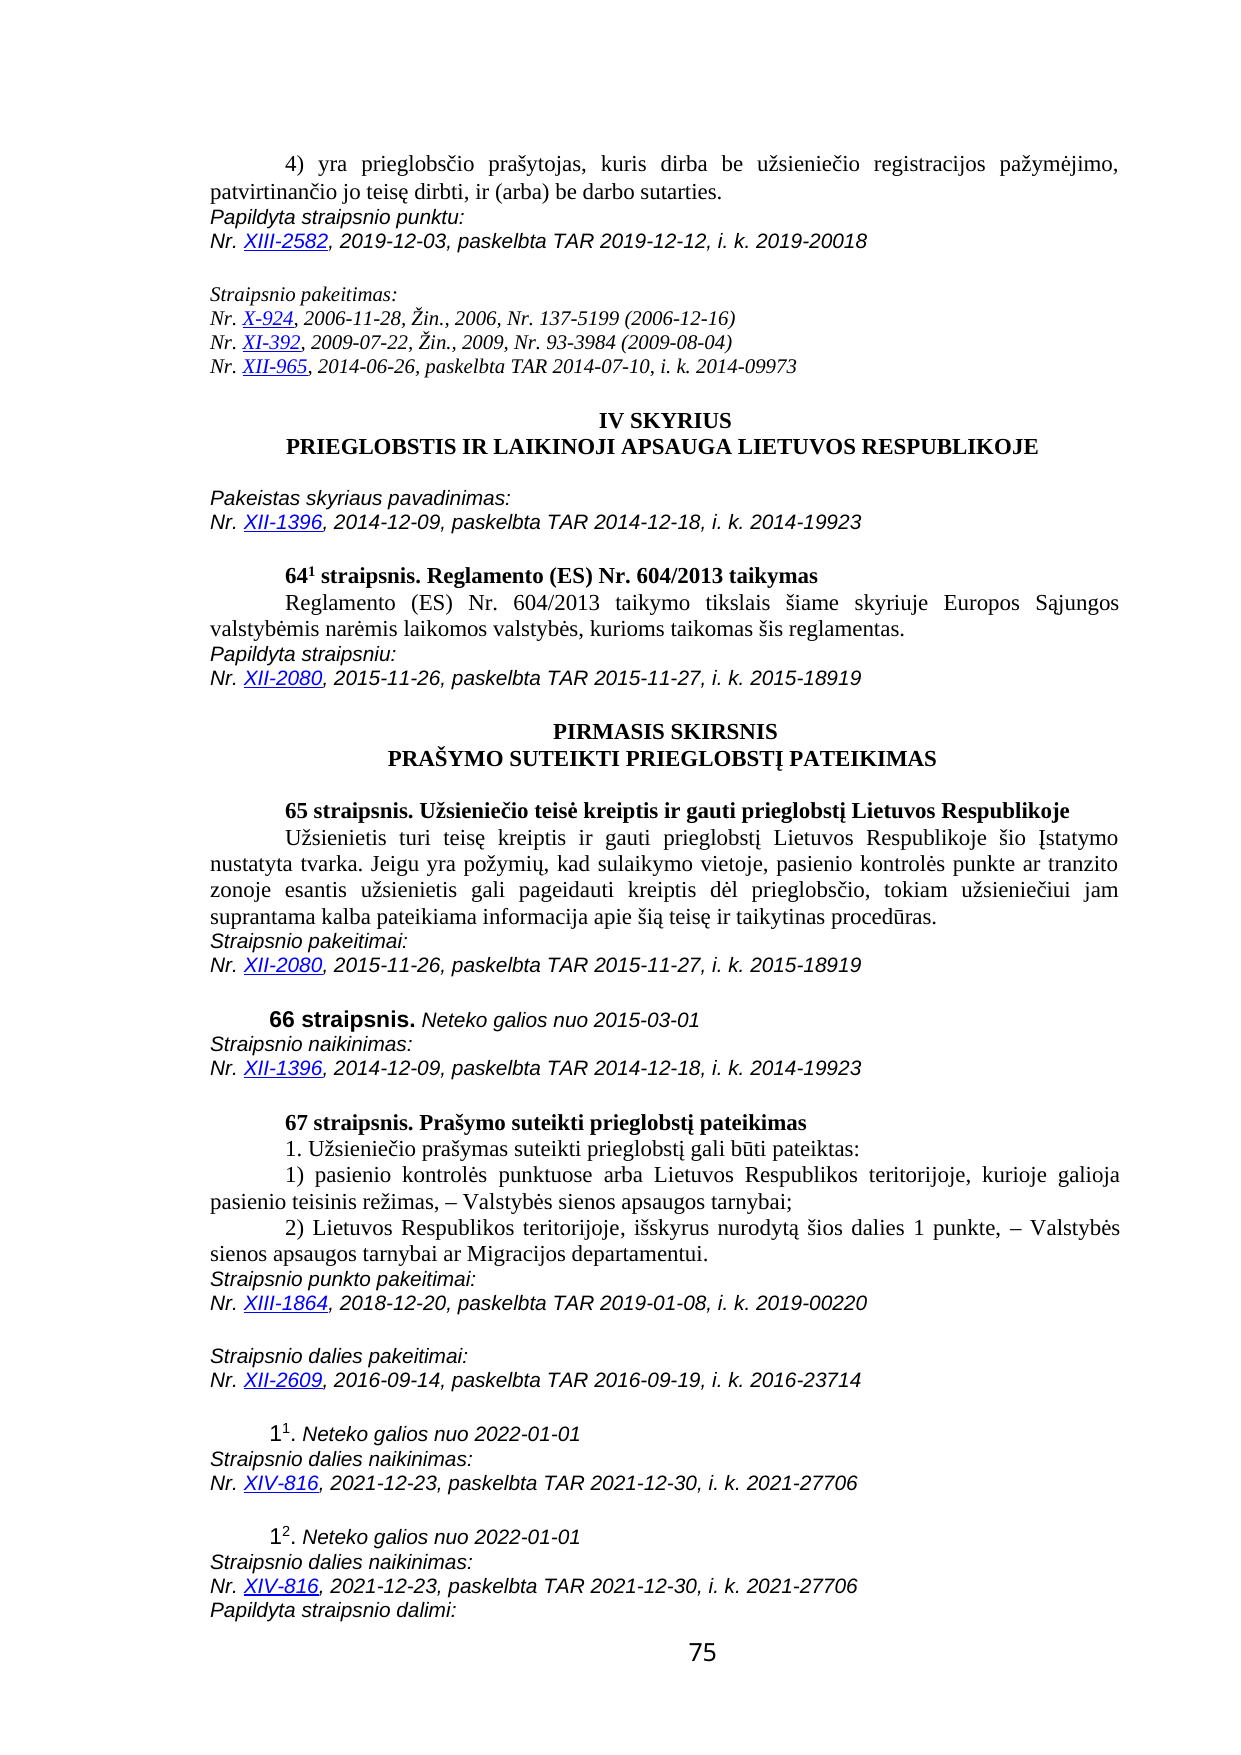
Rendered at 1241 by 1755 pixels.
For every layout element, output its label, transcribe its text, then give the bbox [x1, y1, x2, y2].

text Pakeistas skyriaus pavadinimas: [210, 486, 1120, 510]
text PRAŠYMO SUTEIKTI PRIEGLOBSTĮ PATEIKIMAS [210, 744, 1120, 771]
text 11. Neteko galios nuo 2022-01-01 [210, 1420, 1120, 1447]
text 4) yra prieglobsčio prašytojas, kuris dirba be užsieniečio registracijos pažymėjimo, patvirtinančio jo teisę dirbti, ir (arba) be darbo sutarties. [210, 150, 1120, 205]
text 2) Lietuvos Respublikos teritorijoje, išskyrus nurodytą šios dalies 1 punkte, – Valstybės sienos apsaugos tarnybai ar Migracijos departamentui. [210, 1214, 1120, 1267]
text Straipsnio dalies naikinimas: [210, 1447, 1120, 1471]
text Reglamento (ES) Nr. 604/2013 taikymo tikslais šiame skyriuje Europos Sąjungos valstybėmis narėmis laikomos valstybės, kurioms taikomas šis reglamentas. [210, 589, 1120, 642]
text Nr. XII-1396, 2014-12-09, paskelbta TAR 2014-12-18, i. k. 2014-19923 [210, 510, 1120, 534]
text 641 straipsnis. Reglamento (ES) Nr. 604/2013 taikymas [210, 562, 1120, 589]
text Papildyta straipsnio dalimi: [210, 1597, 1120, 1621]
text Nr. XIII-1864, 2018-12-20, paskelbta TAR 2019-01-08, i. k. 2019-00220 [210, 1291, 1120, 1315]
text Straipsnio naikinimas: [210, 1032, 1120, 1056]
text Papildyta straipsnio punktu: [210, 205, 1120, 229]
text PIRMASIS SKIRSNIS [210, 718, 1120, 744]
text Nr. XII-2080, 2015-11-26, paskelbta TAR 2015-11-27, i. k. 2015-18919 [210, 953, 1120, 977]
text 1. Užsieniečio prašymas suteikti prieglobstį gali būti pateiktas: [210, 1135, 1120, 1161]
text Nr. XII-2609, 2016-09-14, paskelbta TAR 2016-09-19, i. k. 2016-23714 [210, 1367, 1120, 1391]
text Nr. X-924, 2006-11-28, Žin., 2006, Nr. 137-5199 (2006-12-16) [210, 306, 1120, 330]
text 1) pasienio kontrolės punktuose arba Lietuvos Respublikos teritorijoje, kurioje galioja pasienio teisinis režimas, – Valstybės sienos apsaugos tarnybai; [210, 1161, 1120, 1214]
text Užsienietis turi teisę kreiptis ir gauti prieglobstį Lietuvos Respublikoje šio Įstatymo nustatyta tvarka. Jeigu yra požymių, kad sulaikymo vietoje, pasienio kontrolės punkte ar tranzito zonoje esantis užsienietis gali pageidauti kreiptis dėl prieglobsčio, tokiam užsieniečiui jam suprantama kalba pateikiama informacija apie šią teisę ir taikytinas procedūras. [210, 824, 1120, 929]
text Nr. XIV-816, 2021-12-23, paskelbta TAR 2021-12-30, i. k. 2021-27706 [210, 1573, 1120, 1597]
text 65 straipsnis. Užsieniečio teisė kreiptis ir gauti prieglobstį Lietuvos Respublikoje [210, 797, 1120, 824]
text Nr. XII-965, 2014-06-26, paskelbta TAR 2014-07-10, i. k. 2014-09973 [210, 354, 1120, 378]
text PRIEGLOBSTIS IR LAIKINOJI APSAUGA LIETUVOS RESPUBLIKOJE [210, 433, 1120, 459]
text Nr. XIV-816, 2021-12-23, paskelbta TAR 2021-12-30, i. k. 2021-27706 [210, 1471, 1120, 1494]
text Nr. XII-1396, 2014-12-09, paskelbta TAR 2014-12-18, i. k. 2014-19923 [210, 1056, 1120, 1080]
text Papildyta straipsniu: [210, 642, 1120, 666]
text Nr. XIII-2582, 2019-12-03, paskelbta TAR 2019-12-12, i. k. 2019-20018 [210, 229, 1120, 253]
text Nr. XI-392, 2009-07-22, Žin., 2009, Nr. 93-3984 (2009-08-04) [210, 330, 1120, 354]
text Straipsnio punkto pakeitimai: [210, 1267, 1120, 1291]
text 66 straipsnis. Neteko galios nuo 2015-03-01 [210, 1006, 1120, 1032]
text Straipsnio dalies naikinimas: [210, 1549, 1120, 1573]
text Straipsnio pakeitimai: [210, 929, 1120, 953]
text IV SKYRIUS [210, 407, 1120, 433]
text 12. Neteko galios nuo 2022-01-01 [210, 1523, 1120, 1549]
text Nr. XII-2080, 2015-11-26, paskelbta TAR 2015-11-27, i. k. 2015-18919 [210, 666, 1120, 689]
text Straipsnio pakeitimas: [210, 282, 1120, 306]
text 67 straipsnis. Prašymo suteikti prieglobstį pateikimas [210, 1109, 1120, 1135]
text Straipsnio dalies pakeitimai: [210, 1343, 1120, 1367]
